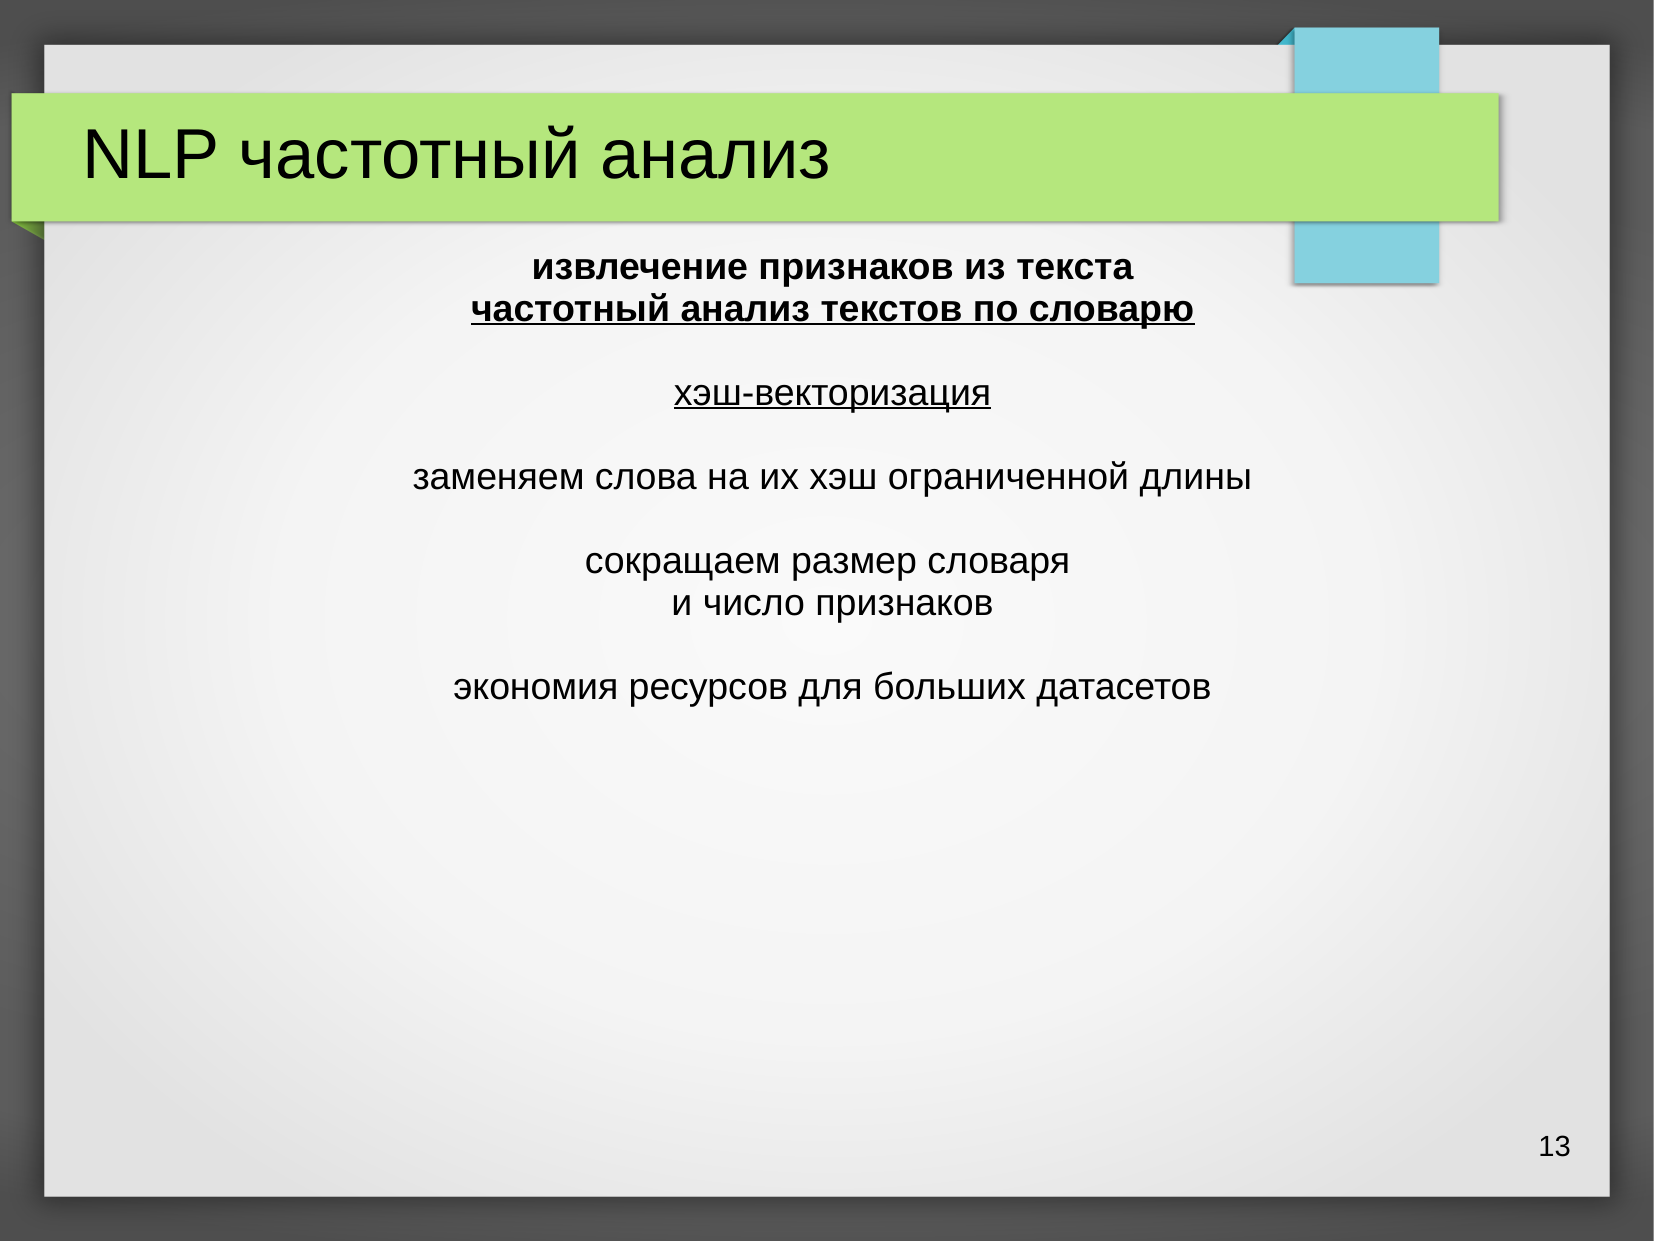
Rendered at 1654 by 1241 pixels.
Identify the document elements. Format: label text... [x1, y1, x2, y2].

picture [0, 0, 1654, 1241]
title NLP частотный анализ [82, 118, 1406, 189]
text_box извлечение признаков из текста частотный анализ текстов по словарю хэш-векторизация заменяем слова на их хэш ограниченной длины сокращаем размер словаря и число признаков экономия ресурсов для больших датасетов [188, 245, 1477, 1071]
